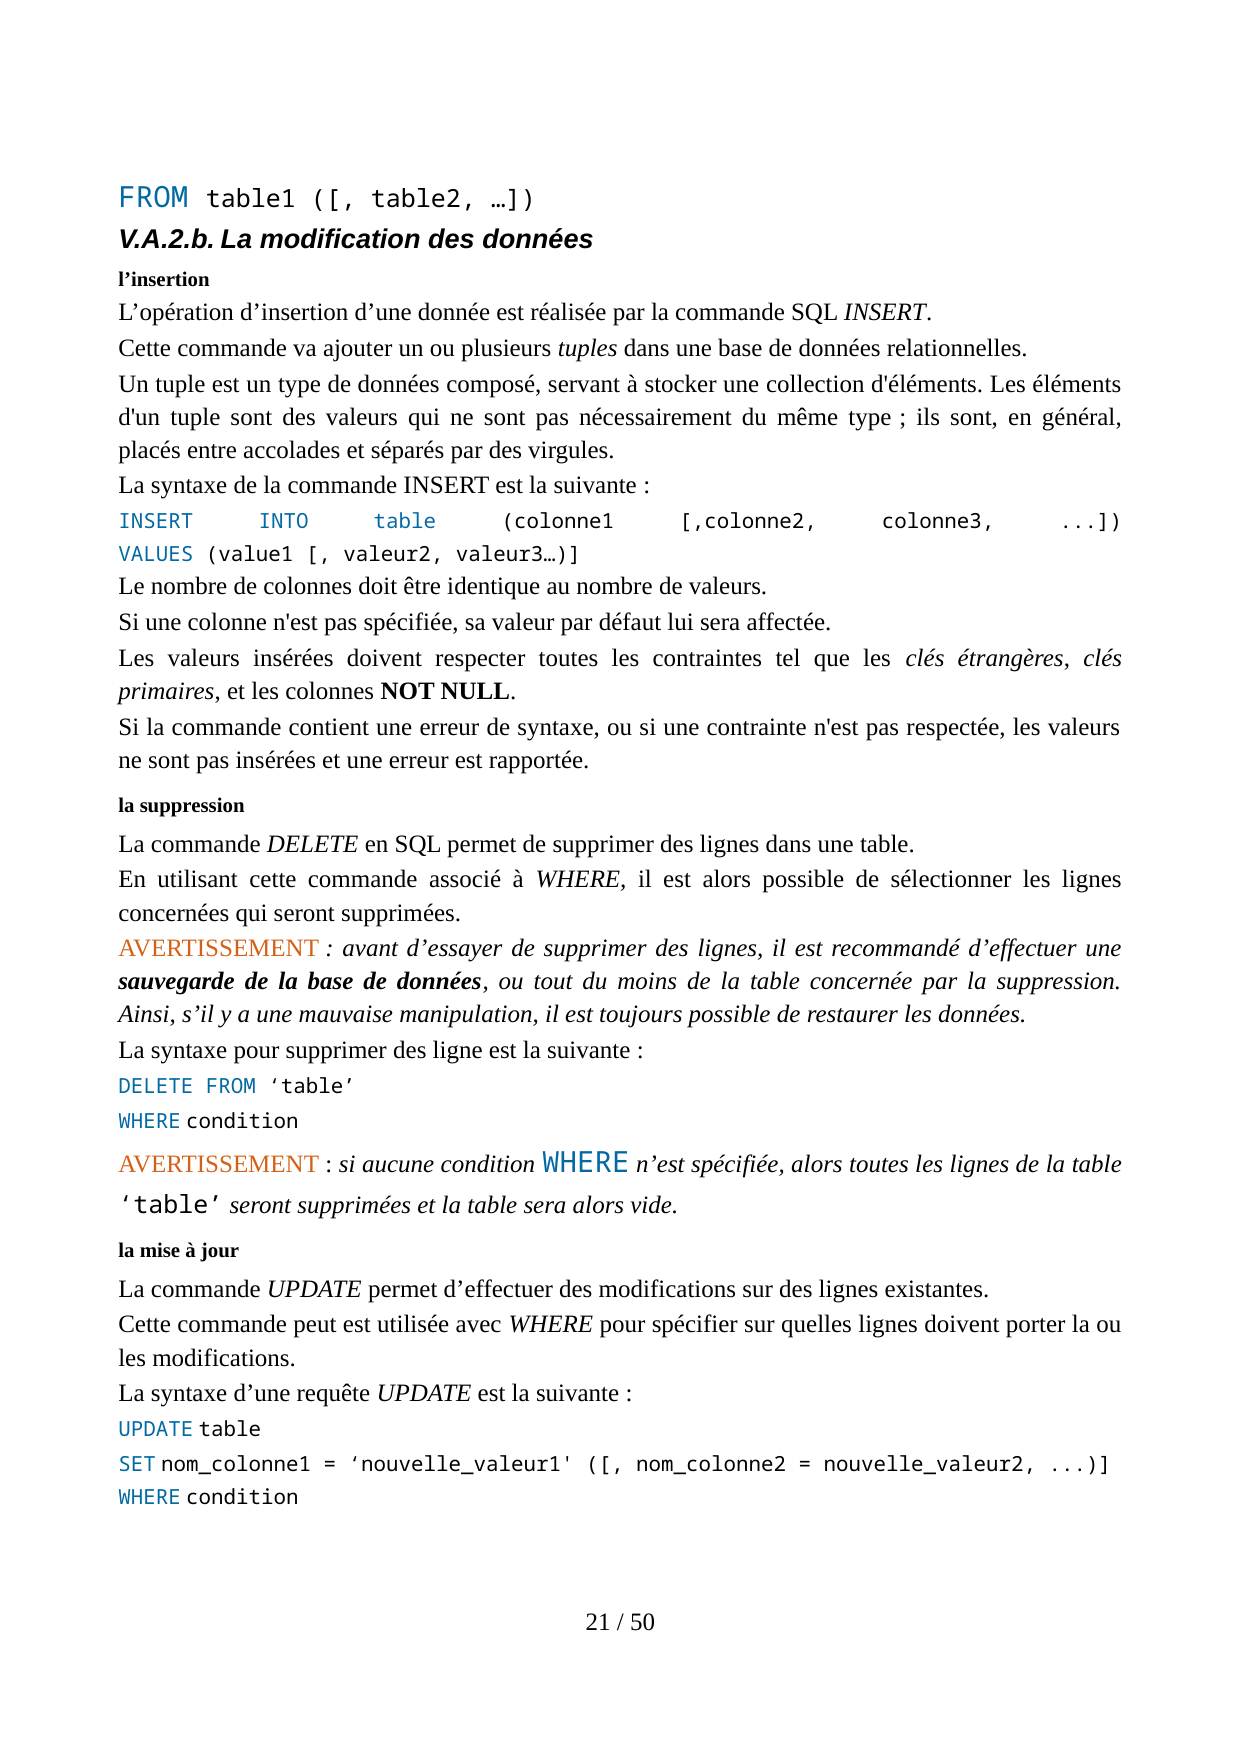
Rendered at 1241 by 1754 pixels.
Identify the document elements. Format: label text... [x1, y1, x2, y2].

text La commande UPDATE permet d’effectuer des modifications sur des lignes existantes. [118, 1274, 1122, 1303]
text Si la commande contient une erreur de syntaxe, ou si une contrainte n'est pas respectée, les valeurs ne sont pas insérées et une erreur est rapportée. [118, 712, 1122, 773]
text WHERE condition [118, 1482, 1122, 1510]
text DELETE FROM ‘table’ [118, 1071, 1122, 1099]
text AVERTISSEMENT : si aucune condition WHERE n’est spécifiée, alors toutes les lignes de la table ‘table’ seront supprimées et la table sera alors vide. [118, 1141, 1122, 1220]
subtitle la suppression [118, 793, 1122, 817]
text Un tuple est un type de données composé, servant à stocker une collection d'éléments. Les éléments d'un tuple sont des valeurs qui ne sont pas nécessairement du même type ; ils sont, en général, placés entre accolades et séparés par des virgules. [118, 369, 1122, 463]
text La syntaxe d’une requête UPDATE est la suivante : [118, 1378, 1122, 1407]
text Les valeurs insérées doivent respecter toutes les contraintes tel que les clés étrangères, clés primaires, et les colonnes NOT NULL. [118, 643, 1122, 705]
subtitle l’insertion [118, 267, 1122, 291]
text La syntaxe pour supprimer des ligne est la suivante : [118, 1035, 1122, 1064]
text UPDATE table [118, 1414, 1122, 1442]
text INSERT INTO table (colonne1 [,colonne2, colonne3, ...]) VALUES (value1 [, valeur2, valeur3…)] [118, 506, 1122, 567]
text La commande DELETE en SQL permet de supprimer des lignes dans une table. [118, 829, 1122, 858]
text L’opération d’insertion d’une donnée est réalisée par la commande SQL INSERT. [118, 297, 1122, 326]
text Cette commande peut est utilisée avec WHERE pour spécifier sur quelles lignes doivent porter la ou les modifications. [118, 1309, 1122, 1371]
text Cette commande va ajouter un ou plusieurs tuples dans une base de données relationnelles. [118, 333, 1122, 362]
text Si une colonne n'est pas spécifiée, sa valeur par défaut lui sera affectée. [118, 607, 1122, 636]
subtitle La modification des données [118, 223, 1122, 254]
text En utilisant cette commande associé à WHERE, il est alors possible de sélectionner les lignes concernées qui seront supprimées. [118, 864, 1122, 926]
text WHERE condition [118, 1106, 1122, 1134]
text SET nom_colonne1 = ‘nouvelle_valeur1' ([, nom_colonne2 = nouvelle_valeur2, ...)] [118, 1449, 1122, 1478]
text La syntaxe de la commande INSERT est la suivante : [118, 471, 1122, 499]
subtitle la mise à jour [118, 1238, 1122, 1262]
text FROM table1 ([, table2, …]) [118, 176, 1122, 216]
text AVERTISSEMENT : avant d’essayer de supprimer des lignes, il est recommandé d’effectuer une sauvegarde de la base de données, ou tout du moins de la table concernée par la suppression. Ainsi, s’il y a une mauvaise manipulation, il est toujours possible de restaurer les données. [118, 933, 1122, 1028]
text Le nombre de colonnes doit être identique au nombre de valeurs. [118, 571, 1122, 600]
